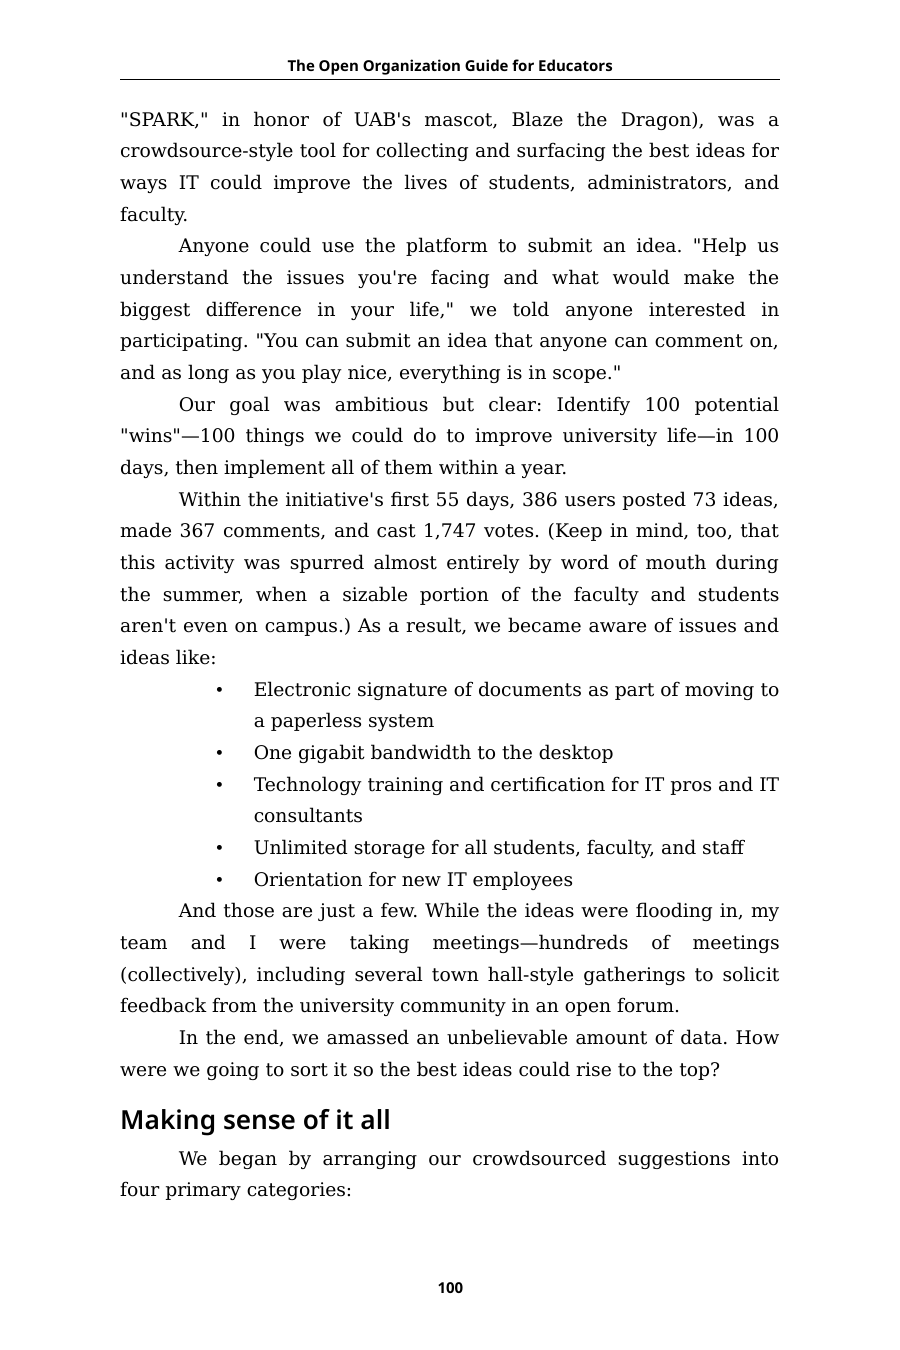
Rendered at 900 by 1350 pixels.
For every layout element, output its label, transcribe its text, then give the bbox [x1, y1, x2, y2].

text Within the initiative's first 55 days, 386 users posted 73 ideas, made 367 comments, and cast 1,747 votes. (Keep in mind, too, that this activity was spurred almost entirely by word of mouth during the summer, when a sizable portion of the faculty and students aren't even on campus.) As a result, we became aware of issues and ideas like: [120, 489, 780, 669]
text Anyone could use the platform to submit an idea. "Help us understand the issues you're facing and what would make the biggest difference in your life," we told anyone interested in participating. "You can submit an idea that anyone can comment on, and as long as you play nice, everything is in scope." [120, 235, 780, 384]
list One gigabit bandwidth to the desktop [216, 742, 780, 764]
text We began by arranging our crowdsourced suggestions into four primary categories: [120, 1148, 780, 1201]
text And those are just a few. While the ideas were flooding in, my team and I were taking meetings—hundreds of meetings (collectively), including several town hall-style gatherings to solicit feedback from the university community in an open forum. [120, 900, 780, 1017]
list Orientation for new IT employees [216, 869, 780, 891]
text Our goal was ambitious but clear: Identify 100 potential "wins"—100 things we could do to improve university life—in 100 days, then implement all of them within a year. [120, 394, 780, 479]
list Unlimited storage for all students, faculty, and staff [216, 837, 780, 859]
list Electronic signature of documents as part of moving to a paperless system [216, 679, 780, 732]
subtitle Making sense of it all [120, 1105, 780, 1135]
text "SPARK," in honor of UAB's mascot, Blaze the Dragon), was a crowdsource-style tool for collecting and surfacing the best ideas for ways IT could improve the lives of students, administrators, and faculty. [120, 109, 780, 226]
list Technology training and certification for IT pros and IT consultants [216, 774, 780, 827]
text In the end, we amassed an unbelievable amount of data. How were we going to sort it so the best ideas could rise to the top? [120, 1027, 780, 1081]
